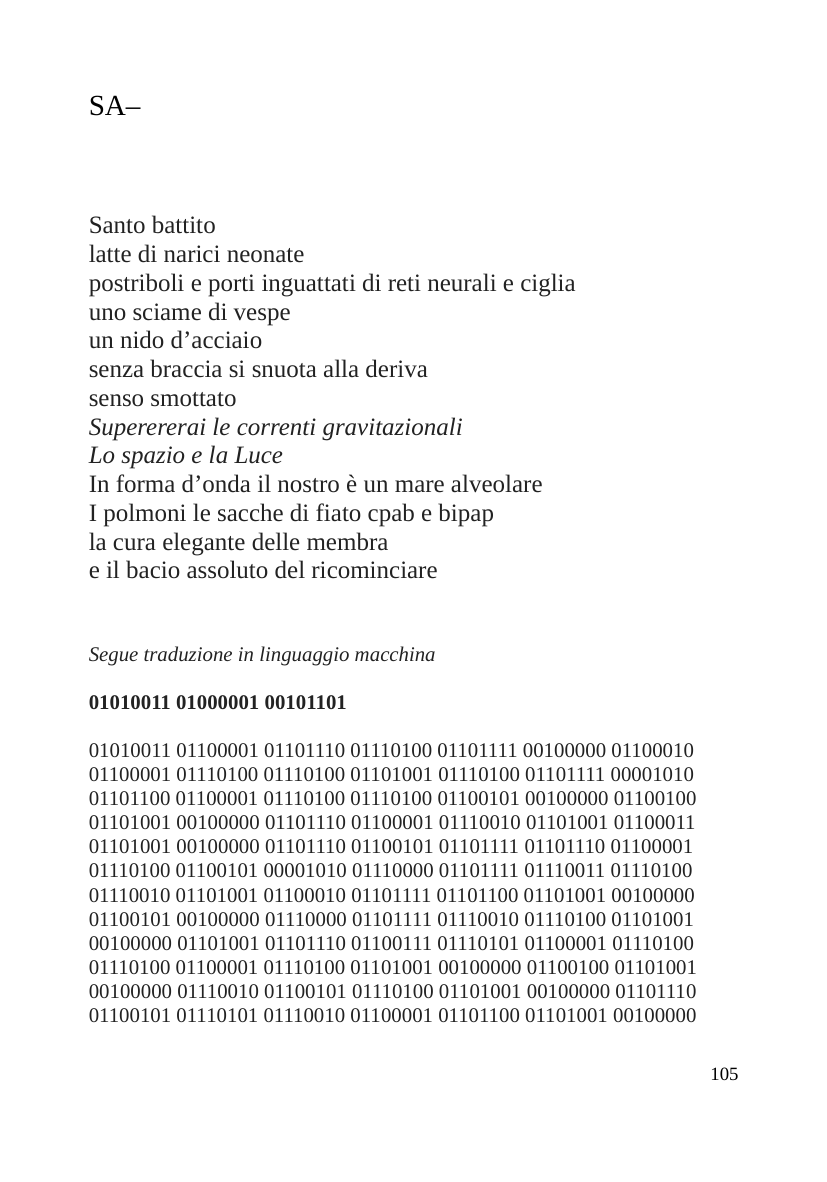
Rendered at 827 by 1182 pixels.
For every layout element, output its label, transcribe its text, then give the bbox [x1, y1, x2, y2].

text Superererai le correnti gravitazionali [88, 412, 738, 441]
text senza braccia si snuota alla deriva [88, 354, 738, 383]
text senso smottato [88, 383, 738, 412]
subtitle 01010011 01000001 00101101 [88, 690, 738, 714]
text un nido d’acciaio [88, 326, 738, 354]
text postriboli e porti inguattati di reti neurali e ciglia [88, 268, 738, 297]
text Lo spazio e la Luce [88, 441, 738, 469]
subtitle 01010011 01100001 01101110 01110100 01101111 00100000 01100010 01100001 01110100 01110100 01101001 01110100 01101111 00001010 01101100 01100001 01110100 01110100 01100101 00100000 01100100 01101001 00100000 01101110 01100001 01110010 01101001 01100011 01101001 00100000 01101110 01100101 01101111 01101110 01100001 01110100 01100101 00001010 01110000 01101111 01110011 01110100 01110010 01101001 01100010 01101111 01101100 01101001 00100000 01100101 00100000 01110000 01101111 01110010 01110100 01101001 00100000 01101001 01101110 01100111 01110101 01100001 01110100 01110100 01100001 01110100 01101001 00100000 01100100 01101001 00100000 01110010 01100101 01110100 01101001 00100000 01101110 01100101 01110101 01110010 01100001 01101100 01101001 00100000 [88, 738, 738, 1027]
text In forma d’onda il nostro è un mare alveolare [88, 469, 738, 498]
subtitle Segue traduzione in linguaggio macchina [88, 642, 738, 666]
text la cura elegante delle membra [88, 527, 738, 556]
subtitle Santo battito [88, 211, 738, 239]
text I polmoni le sacche di fiato cpab e bipap [88, 498, 738, 527]
text uno sciame di vespe [88, 297, 738, 326]
text e il bacio assoluto del ricominciare [88, 556, 738, 584]
text latte di narici neonate [88, 239, 738, 268]
text SA– [88, 88, 738, 122]
